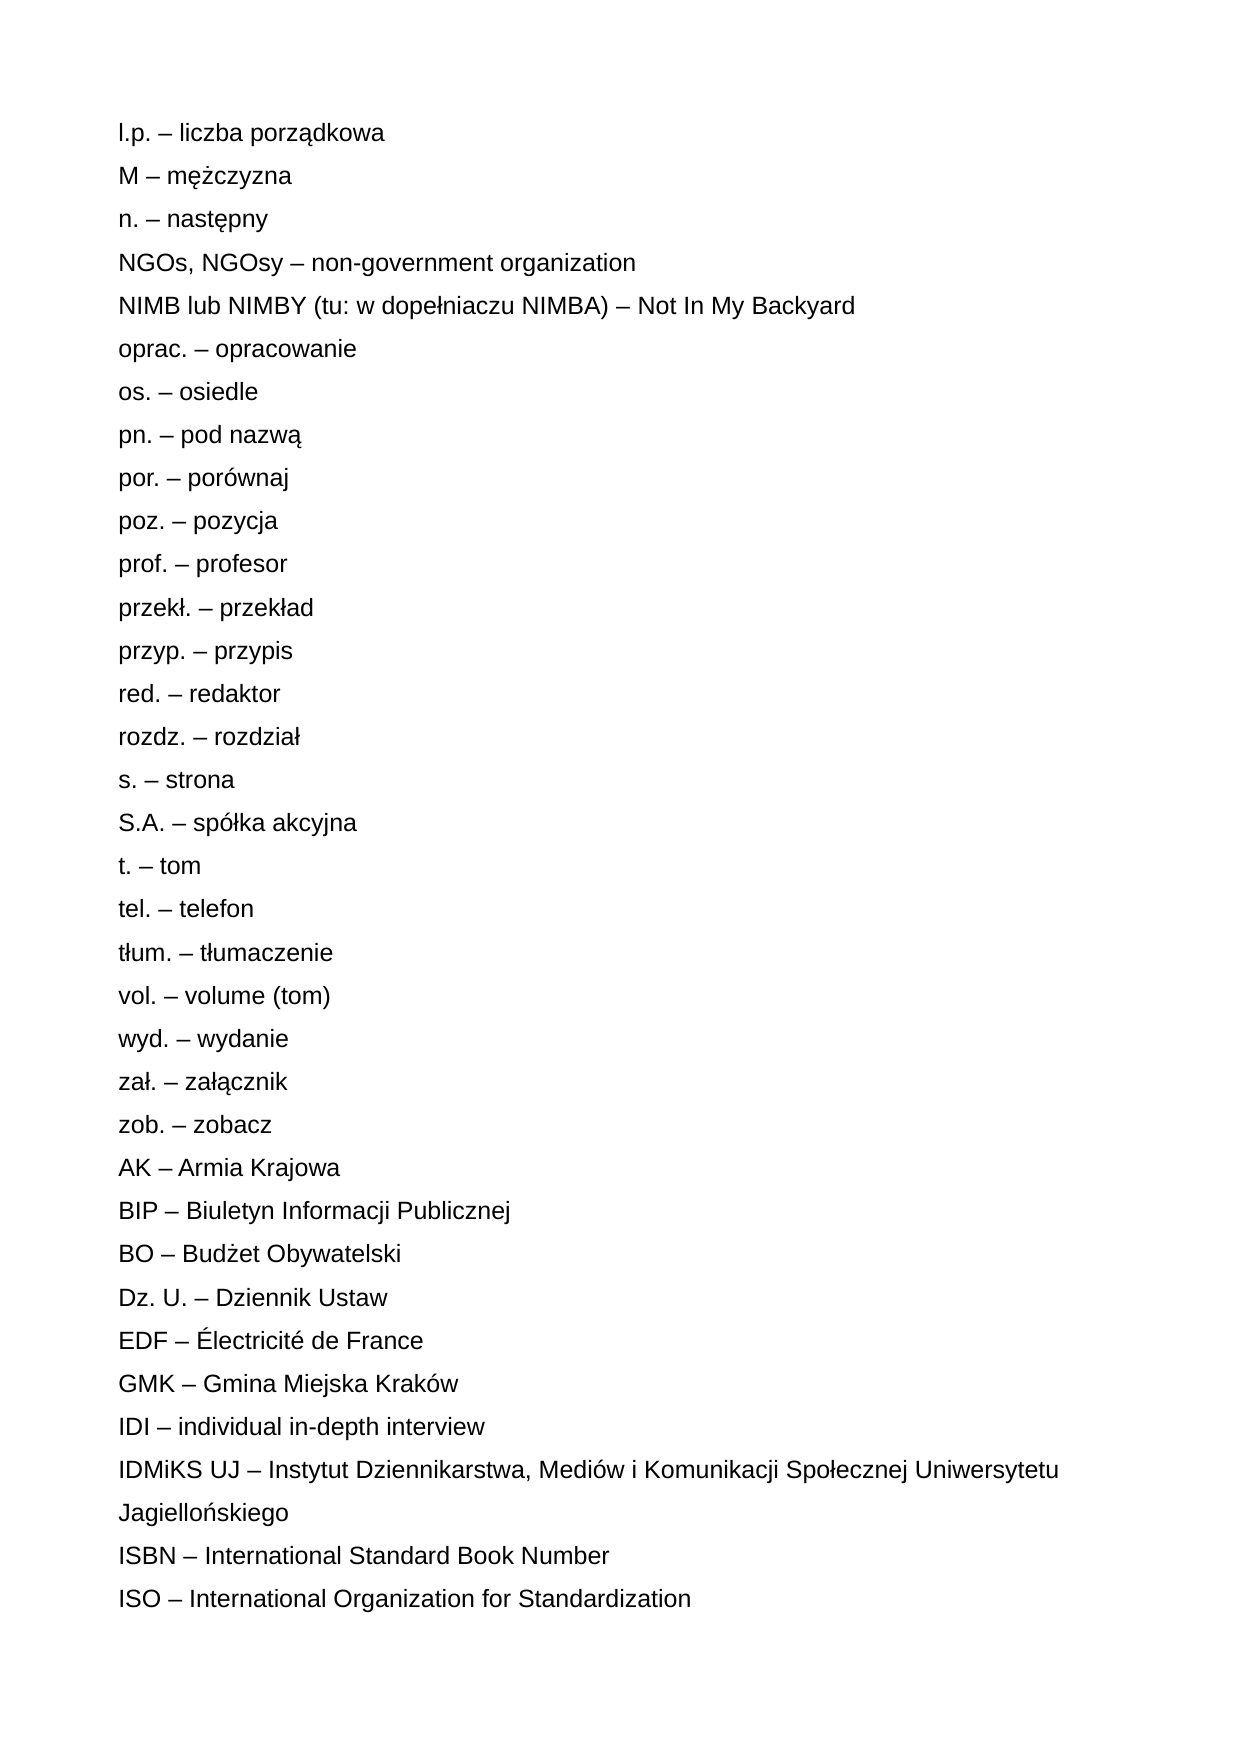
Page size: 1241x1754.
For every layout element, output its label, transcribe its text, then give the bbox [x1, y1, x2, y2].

text Dz. U. – Dziennik Ustaw [118, 1282, 1122, 1311]
text zał. – załącznik [118, 1067, 1122, 1096]
text poz. – pozycja [118, 506, 1122, 535]
text rozdz. – rozdział [118, 722, 1122, 751]
text AK – Armia Krajowa [118, 1153, 1122, 1182]
text tłum. – tłumaczenie [118, 937, 1122, 966]
text IDMiKS UJ – Instytut Dziennikarstwa, Mediów i Komunikacji Społecznej Uniwersytetu Jagiellońskiego [118, 1455, 1122, 1527]
text EDF – Électricité de France [118, 1326, 1122, 1354]
text t. – tom [118, 851, 1122, 880]
text ISBN – International Standard Book Number [118, 1541, 1122, 1570]
text BO – Budżet Obywatelski [118, 1239, 1122, 1268]
text red. – redaktor [118, 679, 1122, 707]
text S.A. – spółka akcyjna [118, 808, 1122, 837]
text BIP – Biuletyn Informacji Publicznej [118, 1196, 1122, 1225]
text l.p. – liczba porządkowa [118, 118, 1122, 147]
text GMK – Gmina Miejska Kraków [118, 1369, 1122, 1397]
text pn. – pod nazwą [118, 420, 1122, 449]
text przyp. – przypis [118, 636, 1122, 664]
text oprac. – opracowanie [118, 334, 1122, 362]
text IDI – individual in-depth interview [118, 1412, 1122, 1441]
text por. – porównaj [118, 463, 1122, 492]
text NGOs, NGOsy – non-government organization [118, 247, 1122, 276]
text NIMB lub NIMBY (tu: w dopełniaczu NIMBA) – Not In My Backyard [118, 291, 1122, 319]
text prof. – profesor [118, 549, 1122, 578]
text os. – osiedle [118, 377, 1122, 406]
text s. – strona [118, 765, 1122, 794]
text zob. – zobacz [118, 1110, 1122, 1139]
text vol. – volume (tom) [118, 981, 1122, 1009]
text przekł. – przekład [118, 592, 1122, 621]
text wyd. – wydanie [118, 1024, 1122, 1052]
text M – mężczyzna [118, 161, 1122, 190]
text n. – następny [118, 204, 1122, 233]
text tel. – telefon [118, 894, 1122, 923]
text ISO – International Organization for Standardization [118, 1584, 1122, 1613]
